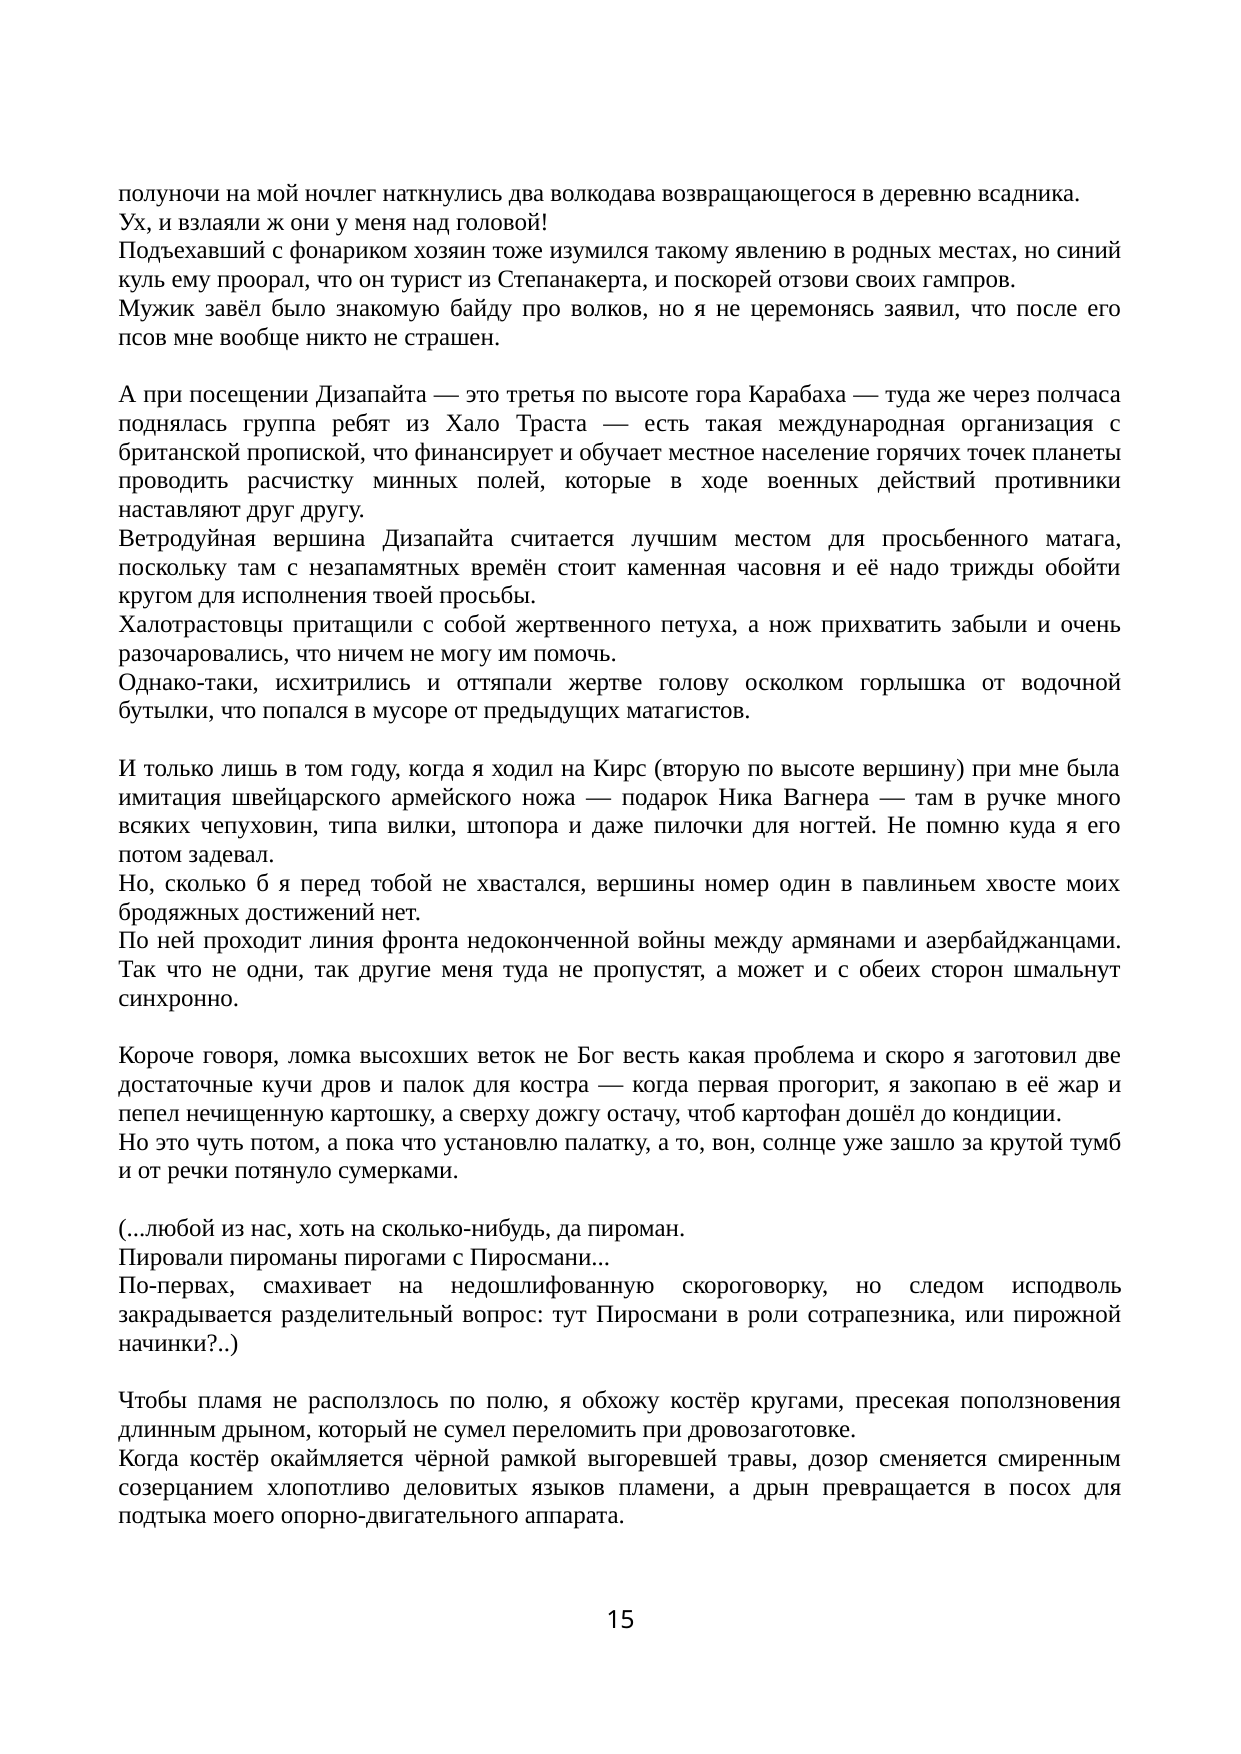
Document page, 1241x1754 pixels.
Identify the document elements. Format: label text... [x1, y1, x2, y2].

text Однако-таки, исхитрились и оттяпали жертве голову осколком горлышка от водочной бутылки, что попался в мусоре от предыдущих матагистов. [118, 667, 1122, 724]
text И только лишь в том году, когда я ходил на Кирс (вторую по высоте вершину) при мне была имитация швейцарского армейского ножа — подарок Ника Вагнера — там в ручке много всяких чепуховин, типа вилки, штопора и даже пилочки для ногтей. Не помню куда я его потом задевал. [118, 753, 1122, 868]
text Халотрастовцы притащили с собой жертвенного петуха, а нож прихватить забыли и очень разочаровались, что ничем не могу им помочь. [118, 609, 1122, 667]
text Но это чуть потом, а пока что установлю палатку, а то, вон, солнце уже зашло за крутой тумб и от речки потянуло сумерками. [118, 1127, 1122, 1184]
text Мужик завёл было знакомую байду про волков, но я не церемонясь заявил, что после его псов мне вообще никто не страшен. [118, 293, 1122, 351]
text Ветродуйная вершина Дизапайта считается лучшим местом для просьбенного матага, поскольку там с незапамятных времён стоит каменная часовня и её надо трижды обойти кругом для исполнения твоей просьбы. [118, 523, 1122, 609]
text (...любой из нас, хоть на сколько-нибудь, да пироман. [118, 1213, 1122, 1242]
text По ней проходит линия фронта недоконченной войны между армянами и азербайджанцами. Так что не одни, так другие меня туда не пропустят, а может и с обеих сторон шмальнут синхронно. [118, 926, 1122, 1012]
text Короче говоря, ломка высохших веток не Бог весть какая проблема и скоро я заготовил две достаточные кучи дров и палок для костра — когда первая прогорит, я закопаю в её жар и пепел нечищенную картошку, а сверху дожгу остачу, чтоб картофан дошёл до кондиции. [118, 1041, 1122, 1127]
text Чтобы пламя не расползлось по полю, я обхожу костёр кругами, пресекая поползновения длинным дрыном, который не сумел переломить при дровозаготовке. [118, 1386, 1122, 1443]
text Ух, и взлаяли ж они у меня над головой! [118, 207, 1122, 236]
text Когда костёр окаймляется чёрной рамкой выгоревшей травы, дозор сменяется смиренным созерцанием хлопотливо деловитых языков пламени, а дрын превращается в посох для подтыка моего опорно-двигательного аппарата. [118, 1443, 1122, 1529]
text А при посещении Дизапайта — это третья по высоте гора Карабаха — туда же через полчаса поднялась группа ребят из Хало Траста — есть такая международная организация с британской пропиской, что финансирует и обучает местное население горячих точек планеты проводить расчистку минных полей, которые в ходе военных действий противники наставляют друг другу. [118, 379, 1122, 523]
text Пировали пироманы пирогами с Пиросмани... [118, 1242, 1122, 1271]
text Но, сколько б я перед тобой не хвастался, вершины номер один в павлиньем хвосте моих бродяжных достижений нет. [118, 868, 1122, 926]
text По-первах, смахивает на недошлифованную скороговорку, но следом исподволь закрадывается разделительный вопрос: тут Пиросмани в роли сотрапезника, или пирожной начинки?..) [118, 1271, 1122, 1357]
text полуночи на мой ночлег наткнулись два волкодава возвращающегося в деревню всадника. [118, 178, 1122, 207]
text Подъехавший с фонариком хозяин тоже изумился такому явлению в родных местах, но синий куль ему проорал, что он турист из Степанакерта, и поскорей отзови своих гампров. [118, 236, 1122, 293]
